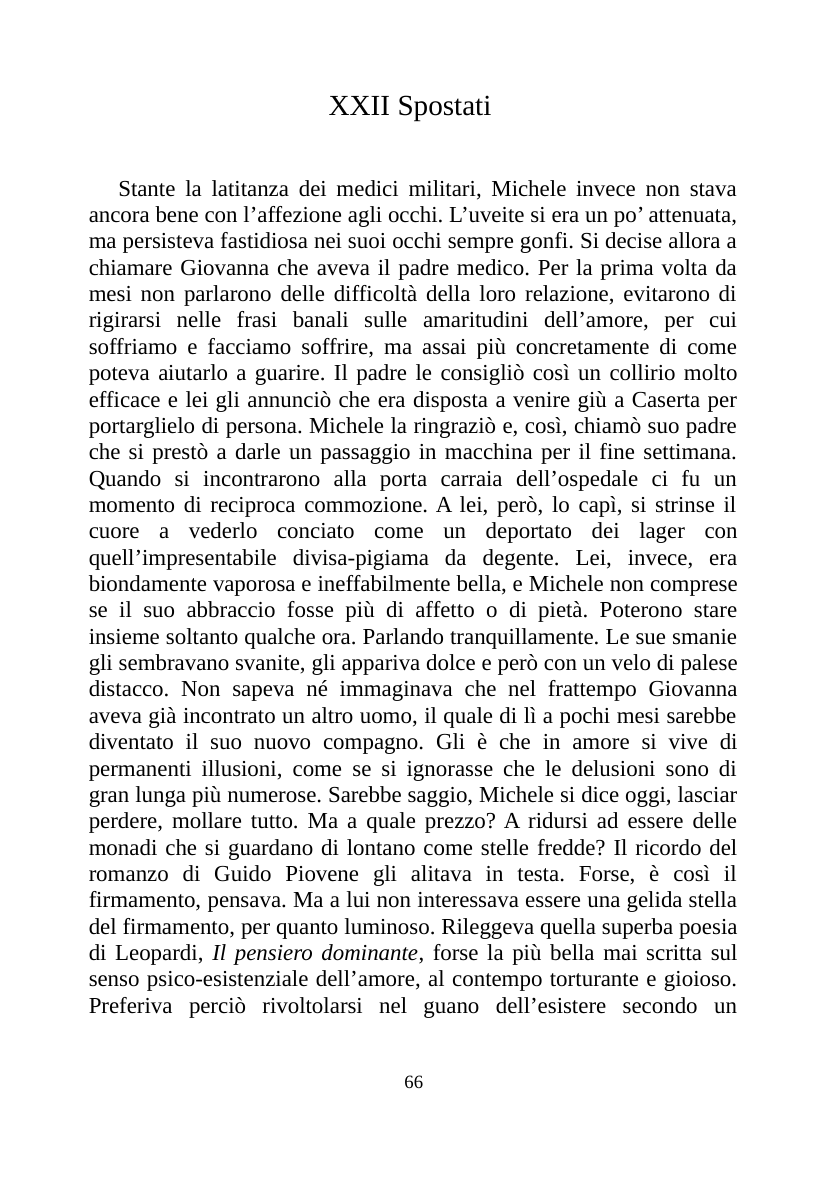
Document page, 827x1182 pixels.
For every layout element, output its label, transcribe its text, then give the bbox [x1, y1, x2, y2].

subtitle XXII Spostati [88, 88, 738, 122]
text Stante la latitanza dei medici militari, Michele invece non stava ancora bene con l’affezione agli occhi. L’uveite si era un po’ attenuata, ma persisteva fastidiosa nei suoi occhi sempre gonfi. Si decise allora a chiamare Giovanna che aveva il padre medico. Per la prima volta da mesi non parlarono delle difficoltà della loro relazione, evitarono di rigirarsi nelle frasi banali sulle amaritudini dell’amore, per cui soffriamo e facciamo soffrire, ma assai più concretamente di come poteva aiutarlo a guarire. Il padre le consigliò così un collirio molto efficace e lei gli annunciò che era disposta a venire giù a Caserta per portarglielo di persona. Michele la ringraziò e, così, chiamò suo padre che si prestò a darle un passaggio in macchina per il fine settimana. Quando si incontrarono alla porta carraia dell’ospedale ci fu un momento di reciproca commozione. A lei, però, lo capì, si strinse il cuore a vederlo conciato come un deportato dei lager con quell’impresentabile divisa-pigiama da degente. Lei, invece, era biondamente vaporosa e ineffabilmente bella, e Michele non comprese se il suo abbraccio fosse più di affetto o di pietà. Poterono stare insieme soltanto qualche ora. Parlando tranquillamente. Le sue smanie gli sembravano svanite, gli appariva dolce e però con un velo di palese distacco. Non sapeva né immaginava che nel frattempo Giovanna aveva già incontrato un altro uomo, il quale di lì a pochi mesi sarebbe diventato il suo nuovo compagno. Gli è che in amore si vive di permanenti illusioni, come se si ignorasse che le delusioni sono di gran lunga più numerose. Sarebbe saggio, Michele si dice oggi, lasciar perdere, mollare tutto. Ma a quale prezzo? A ridursi ad essere delle monadi che si guardano di lontano come stelle fredde? Il ricordo del romanzo di Guido Piovene gli alitava in testa. Forse, è così il firmamento, pensava. Ma a lui non interessava essere una gelida stella del firmamento, per quanto luminoso. Rileggeva quella superba poesia di Leopardi, Il pensiero dominante, forse la più bella mai scritta sul senso psico-esistenziale dell’amore, al contempo torturante e gioioso. Preferiva perciò rivoltolarsi nel guano dell’esistere secondo un [88, 175, 738, 1018]
